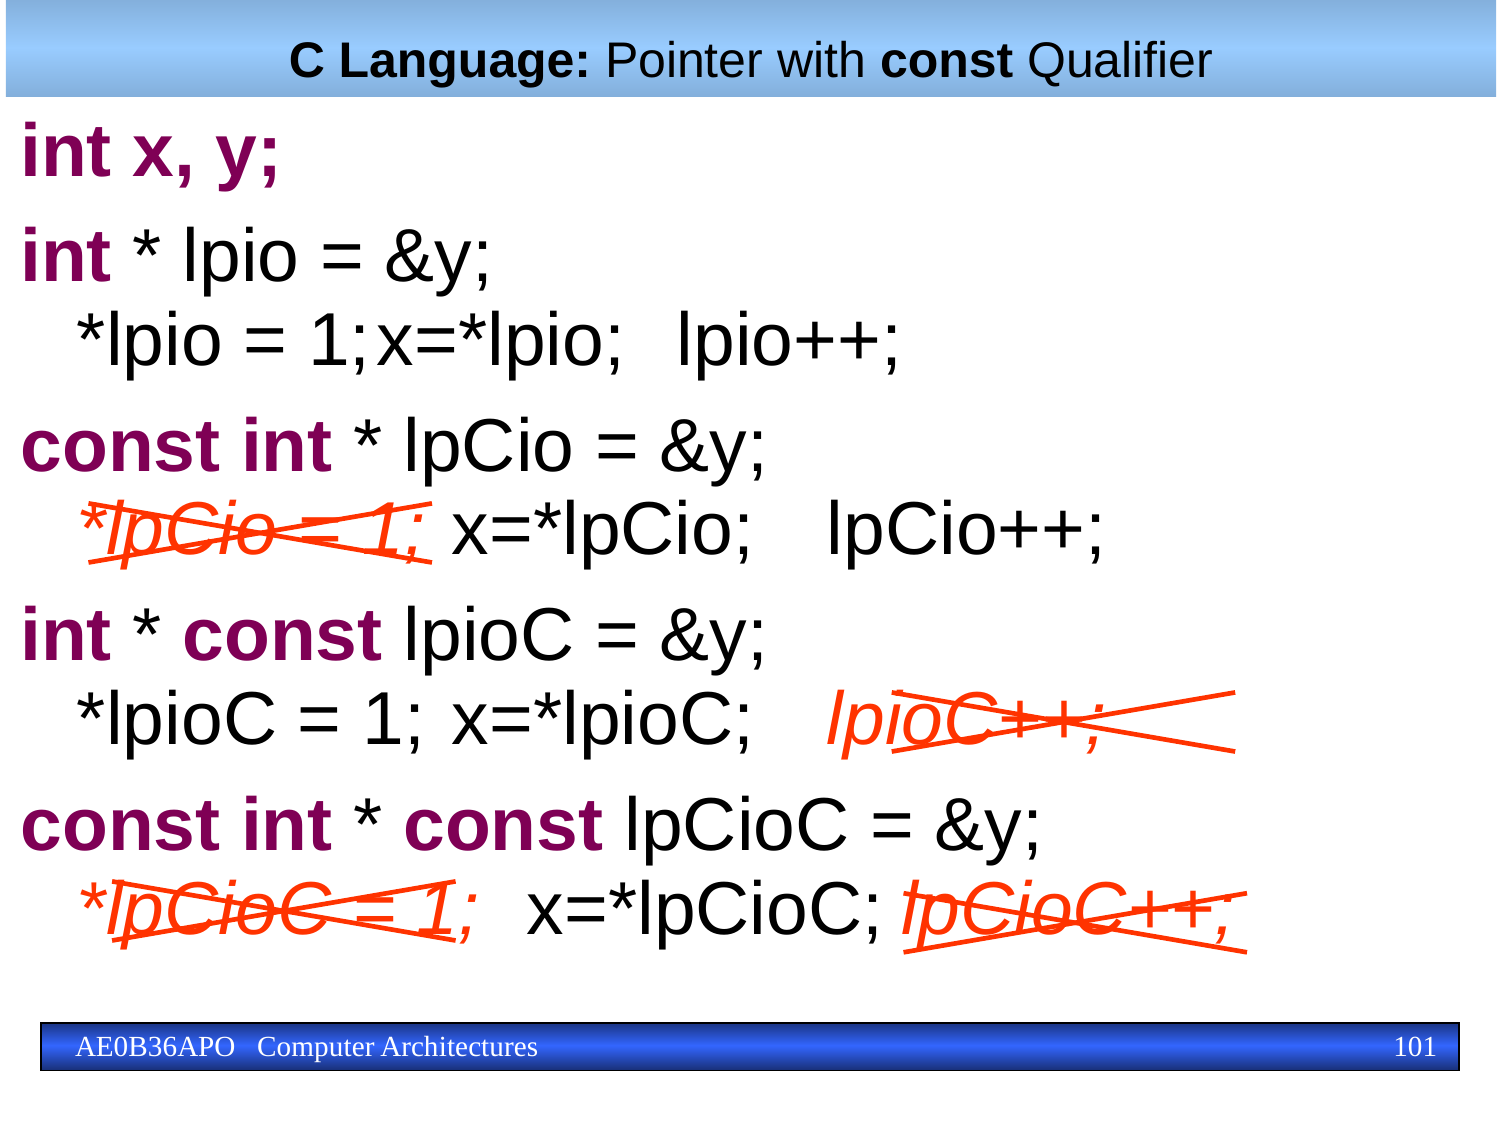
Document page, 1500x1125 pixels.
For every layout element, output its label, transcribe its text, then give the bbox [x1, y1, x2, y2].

text_box int x, y; int * lpio = &y; *lpio = 1; x=*lpio; lpio++; const int * lpCio = &y; *lpCio = 1; x=*lpCio; lpCio++; int * const lpioC = &y; *lpioC = 1; x=*lpioC; lpioC++; const int * const lpCioC = &y; *lpCioC = 1; x=*lpCioC; lpCioC++; [5, 101, 1447, 991]
text_box C Language: Pointer with const Qualifier [5, 0, 1497, 97]
